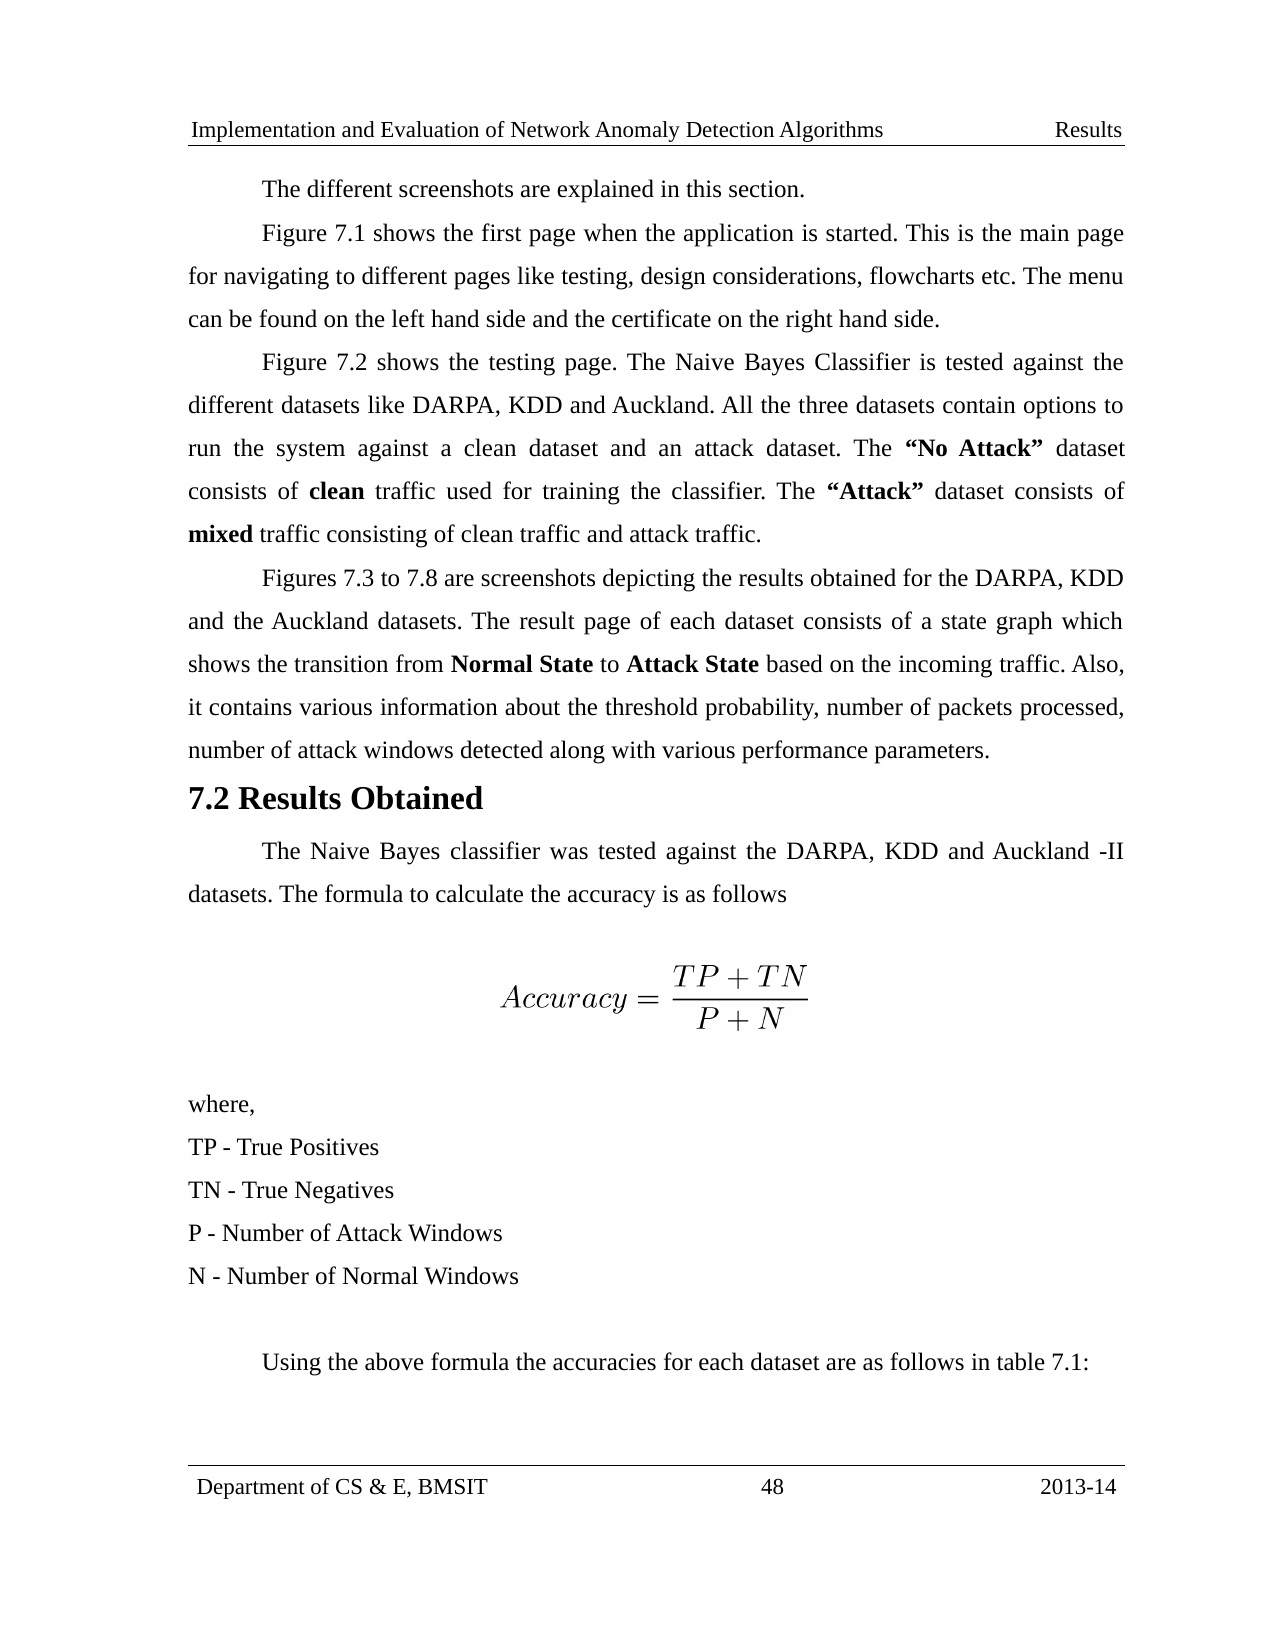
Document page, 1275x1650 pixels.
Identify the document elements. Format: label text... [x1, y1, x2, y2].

text Figure 7.2 shows the testing page. The Naive Bayes Classifier is tested against the different datasets like DARPA, KDD and Auckland. All the three datasets contain options to run the system against a clean dataset and an attack dataset. The “No Attack” dataset consists of clean traffic used for training the classifier. The “Attack” dataset consists of mixed traffic consisting of clean traffic and attack traffic. [188, 347, 1125, 548]
text The Naive Bayes classifier was tested against the DARPA, KDD and Auckland -II datasets. The formula to calculate the accuracy is as follows [188, 836, 1125, 908]
picture [499, 965, 808, 1031]
text where, [188, 1089, 1125, 1117]
text P - Number of Attack Windows [188, 1218, 1125, 1247]
text TP - True Positives [188, 1132, 1125, 1161]
text TN - True Negatives [188, 1175, 1125, 1204]
text N - Number of Normal Windows [188, 1261, 1125, 1290]
subtitle 7.2 Results Obtained [188, 778, 1125, 817]
text Figure 7.1 shows the first page when the application is started. This is the main page for navigating to different pages like testing, design considerations, flowcharts etc. The menu can be found on the left hand side and the certificate on the right hand side. [188, 218, 1125, 333]
text Figures 7.3 to 7.8 are screenshots depicting the results obtained for the DARPA, KDD and the Auckland datasets. The result page of each dataset consists of a state graph which shows the transition from Normal State to Attack State based on the incoming traffic. Also, it contains various information about the threshold probability, number of packets processed, number of attack windows detected along with various performance parameters. [188, 563, 1125, 764]
text The different screenshots are explained in this section. [188, 174, 1125, 203]
text Using the above formula the accuracies for each dataset are as follows in table 7.1: [188, 1347, 1125, 1376]
